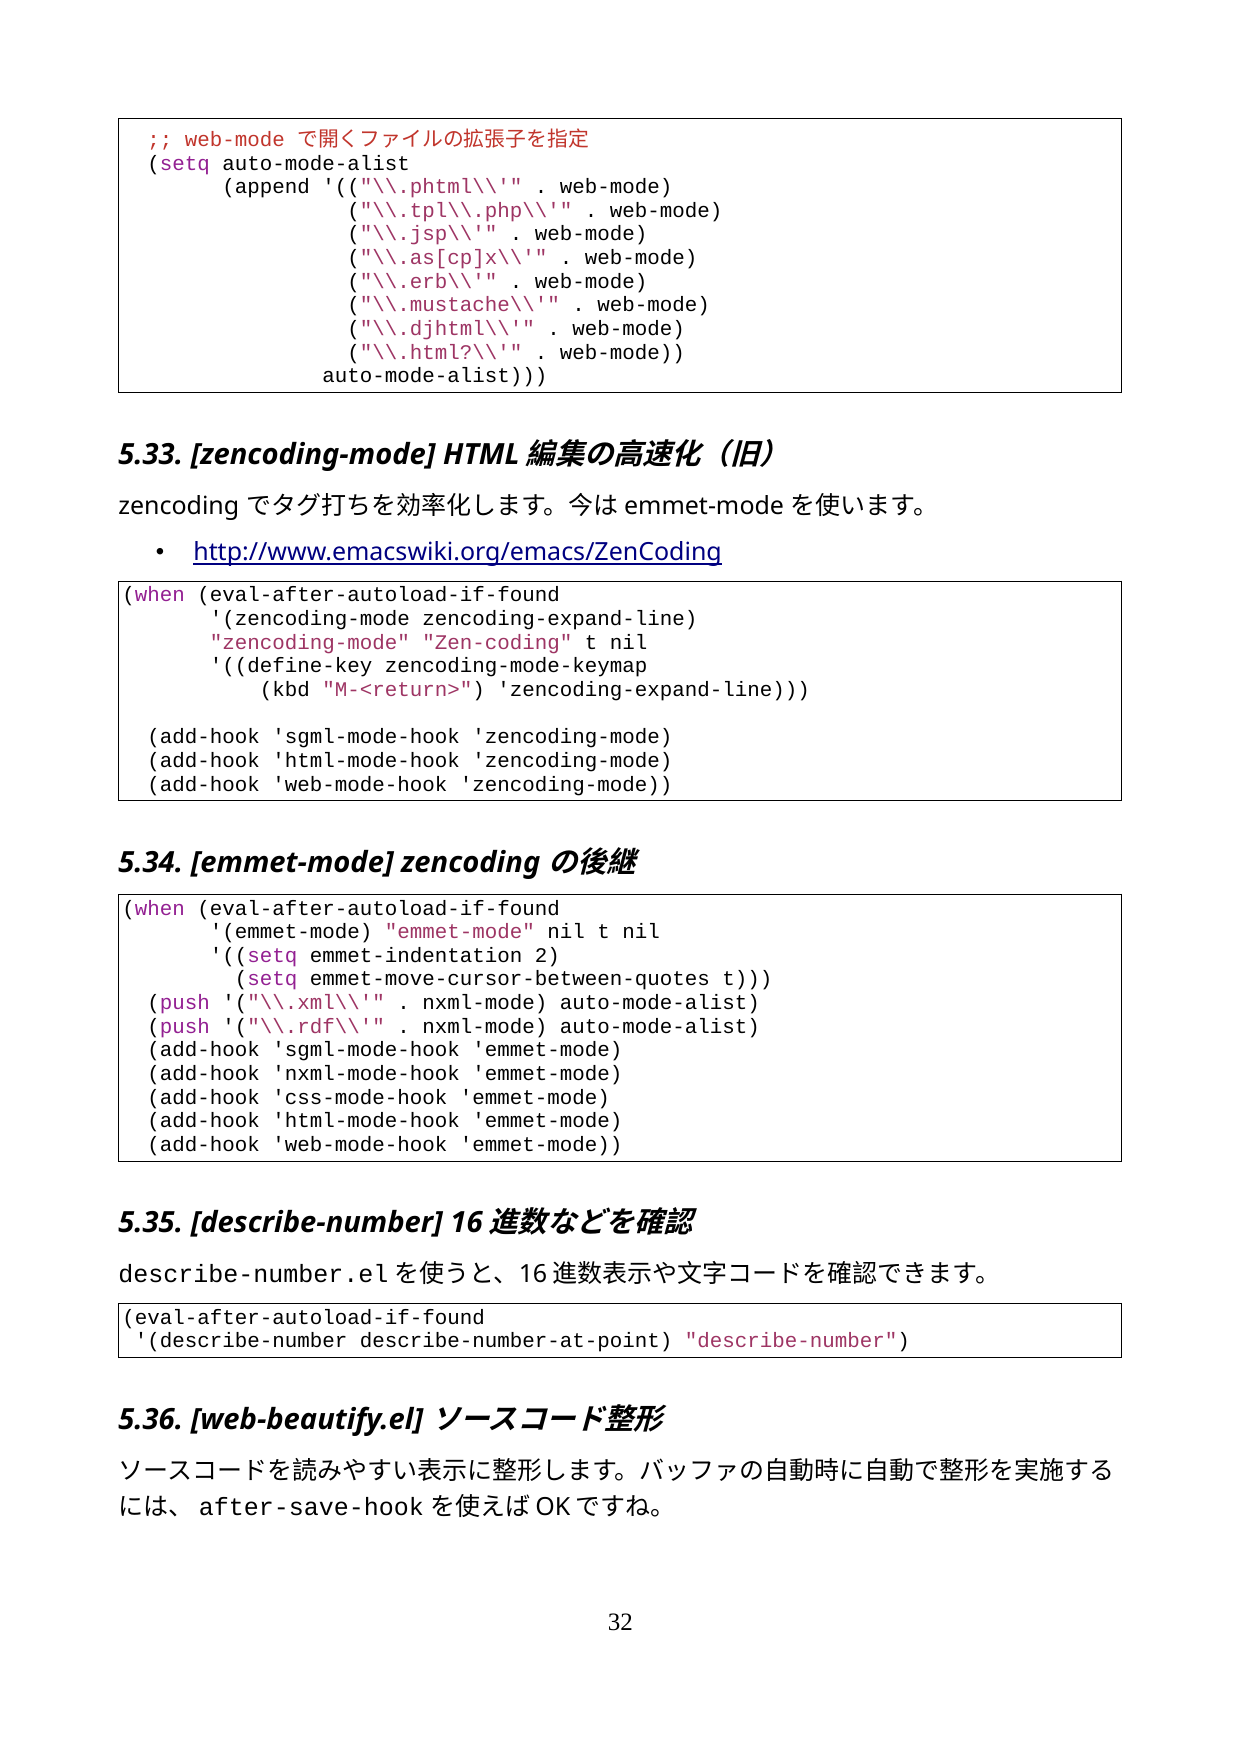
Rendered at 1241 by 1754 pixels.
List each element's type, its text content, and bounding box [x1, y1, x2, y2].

list http://www.emacswiki.org/emacs/ZenCoding [156, 534, 1122, 568]
text (setq emmet-move-cursor-between-quotes t))) [119, 964, 1121, 988]
subtitle [describe-number] 16進数などを確認 [118, 1199, 1122, 1241]
text '((setq emmet-indentation 2) [119, 941, 1121, 964]
text describe-number.el を使うと、16進数表示や文字コードを確認できます。 [118, 1254, 1122, 1290]
text (add-hook 'css-mode-hook 'emmet-mode) [119, 1083, 1121, 1106]
text ("\\.erb\\'" . web-mode) [119, 267, 1121, 290]
text (setq auto-mode-alist [119, 148, 1121, 172]
text zencoding でタグ打ちを効率化します。今は emmet-mode を使います。 [118, 485, 1122, 521]
text (append '(("\\.phtml\\'" . web-mode) [119, 172, 1121, 196]
text (add-hook 'web-mode-hook 'zencoding-mode)) [119, 770, 1121, 800]
text '(zencoding-mode zencoding-expand-line) [119, 604, 1121, 628]
text ("\\.mustache\\'" . web-mode) [119, 290, 1121, 314]
text ;; web-mode で開くファイルの拡張子を指定 [119, 119, 1121, 148]
text ソースコードを読みやすい表示に整形します。バッファの自動時に自動で整形を実施するには、 after-save-hook を使えばOKですね。 [118, 1450, 1122, 1523]
text (add-hook 'nxml-mode-hook 'emmet-mode) [119, 1059, 1121, 1083]
text (when (eval-after-autoload-if-found [119, 582, 1121, 604]
text (add-hook 'sgml-mode-hook 'zencoding-mode) [119, 722, 1121, 746]
text '(emmet-mode) "emmet-mode" nil t nil [119, 917, 1121, 941]
text ("\\.jsp\\'" . web-mode) [119, 219, 1121, 243]
text ("\\.tpl\\.php\\'" . web-mode) [119, 196, 1121, 219]
text ("\\.as[cp]x\\'" . web-mode) [119, 243, 1121, 267]
text (add-hook 'html-mode-hook 'emmet-mode) [119, 1106, 1121, 1130]
text '((define-key zencoding-mode-keymap [119, 651, 1121, 675]
text auto-mode-alist))) [119, 361, 1121, 392]
text (kbd "M-<return>") 'zencoding-expand-line))) [119, 675, 1121, 699]
text (eval-after-autoload-if-found [119, 1304, 1121, 1326]
subtitle [zencoding-mode] HTML編集の高速化（旧） [118, 430, 1122, 473]
subtitle [emmet-mode] zencoding の後継 [118, 839, 1122, 881]
text (push '("\\.xml\\'" . nxml-mode) auto-mode-alist) [119, 988, 1121, 1012]
text (push '("\\.rdf\\'" . nxml-mode) auto-mode-alist) [119, 1012, 1121, 1035]
text '(describe-number describe-number-at-point) "describe-number") [119, 1326, 1121, 1357]
text (add-hook 'html-mode-hook 'zencoding-mode) [119, 746, 1121, 770]
text ("\\.html?\\'" . web-mode)) [119, 338, 1121, 361]
text (when (eval-after-autoload-if-found [119, 895, 1121, 917]
text (add-hook 'sgml-mode-hook 'emmet-mode) [119, 1035, 1121, 1059]
text (add-hook 'web-mode-hook 'emmet-mode)) [119, 1130, 1121, 1161]
subtitle [web-beautify.el] ソースコード整形 [118, 1395, 1122, 1438]
text ("\\.djhtml\\'" . web-mode) [119, 314, 1121, 338]
text "zencoding-mode" "Zen-coding" t nil [119, 628, 1121, 651]
